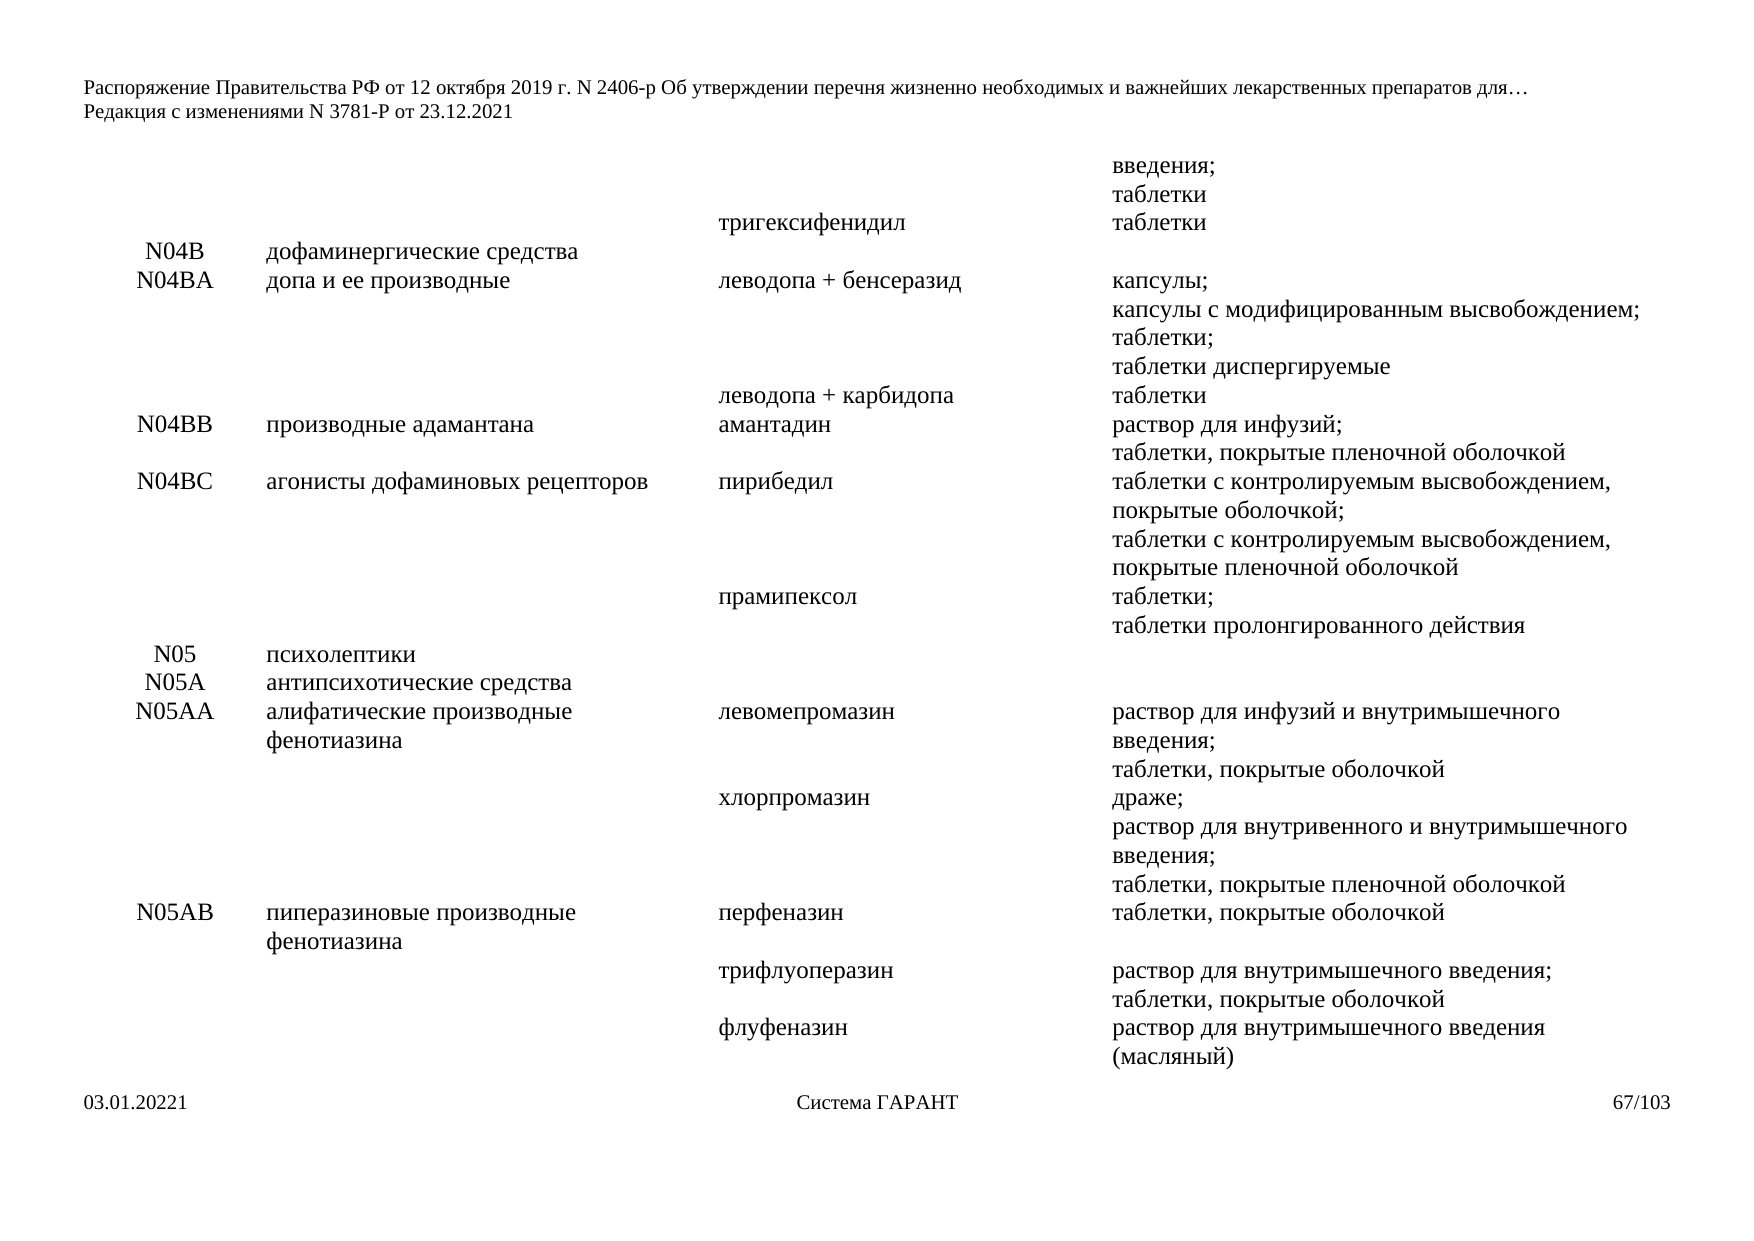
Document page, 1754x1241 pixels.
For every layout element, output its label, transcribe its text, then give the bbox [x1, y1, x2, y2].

table_cell дофаминергические средства [255, 236, 707, 265]
table_cell [707, 236, 1101, 265]
table_cell амантадин [707, 409, 1101, 466]
table_cell таблетки, покрытые оболочкой [1101, 898, 1669, 955]
table_cell [255, 581, 707, 639]
table_cell прамипексол [707, 581, 1101, 639]
table_cell [95, 380, 255, 409]
table_cell алифатические производные фенотиазина [255, 696, 707, 782]
table_cell N04B [95, 236, 255, 265]
table_cell драже; раствор для внутривенного и внутримышечного введения; таблетки, покрытые пленочной оболочкой [1101, 783, 1669, 897]
table_cell допа и ее производные [255, 265, 707, 380]
table_cell пирибедил [707, 466, 1101, 581]
table_cell N05AA [95, 696, 255, 782]
table_cell [255, 380, 707, 409]
table_cell [1101, 639, 1669, 667]
table_cell флуфеназин [707, 1013, 1101, 1070]
table_cell [255, 955, 707, 1012]
table_cell N04BB [95, 409, 255, 466]
table_cell раствор для внутримышечного введения; таблетки, покрытые оболочкой [1101, 955, 1669, 1012]
table_cell [95, 955, 255, 1012]
table_cell [255, 150, 707, 207]
table_cell левомепромазин [707, 696, 1101, 782]
table_cell [95, 783, 255, 897]
table_cell хлорпромазин [707, 783, 1101, 897]
table_cell таблетки [1101, 208, 1669, 236]
table_cell [255, 783, 707, 897]
table_cell психолептики [255, 639, 707, 667]
table_cell [1101, 236, 1669, 265]
table_cell введения; таблетки [1101, 150, 1669, 207]
table_cell [95, 1013, 255, 1070]
table_cell [1101, 668, 1669, 696]
table_cell N05AB [95, 898, 255, 955]
table_cell [707, 150, 1101, 207]
table_cell [707, 639, 1101, 667]
table_cell [95, 150, 255, 207]
table_cell [95, 581, 255, 639]
table_cell N05A [95, 668, 255, 696]
table_cell N04BA [95, 265, 255, 380]
table_cell трифлуоперазин [707, 955, 1101, 1012]
table_cell таблетки; таблетки пролонгированного действия [1101, 581, 1669, 639]
table_cell [255, 208, 707, 236]
table_cell перфеназин [707, 898, 1101, 955]
table_cell [95, 208, 255, 236]
table_cell раствор для внутримышечного введения (масляный) [1101, 1013, 1669, 1070]
table_cell [707, 668, 1101, 696]
table_cell пиперазиновые производные фенотиазина [255, 898, 707, 955]
table_cell производные адамантана [255, 409, 707, 466]
table_cell [255, 1013, 707, 1070]
table_cell N05 [95, 639, 255, 667]
table_cell тригексифенидил [707, 208, 1101, 236]
table_cell таблетки с контролируемым высвобождением, покрытые оболочкой; таблетки с контролируемым высвобождением, покрытые пленочной оболочкой [1101, 466, 1669, 581]
table_cell леводопа + карбидопа [707, 380, 1101, 409]
table_cell капсулы; капсулы с модифицированным высвобождением; таблетки; таблетки диспергируемые [1101, 265, 1669, 380]
table_cell таблетки [1101, 380, 1669, 409]
table_cell агонисты дофаминовых рецепторов [255, 466, 707, 581]
table_cell раствор для инфузий; таблетки, покрытые пленочной оболочкой [1101, 409, 1669, 466]
table_cell N04BC [95, 466, 255, 581]
table_cell антипсихотические средства [255, 668, 707, 696]
table_cell леводопа + бенсеразид [707, 265, 1101, 380]
table_cell раствор для инфузий и внутримышечного введения; таблетки, покрытые оболочкой [1101, 696, 1669, 782]
